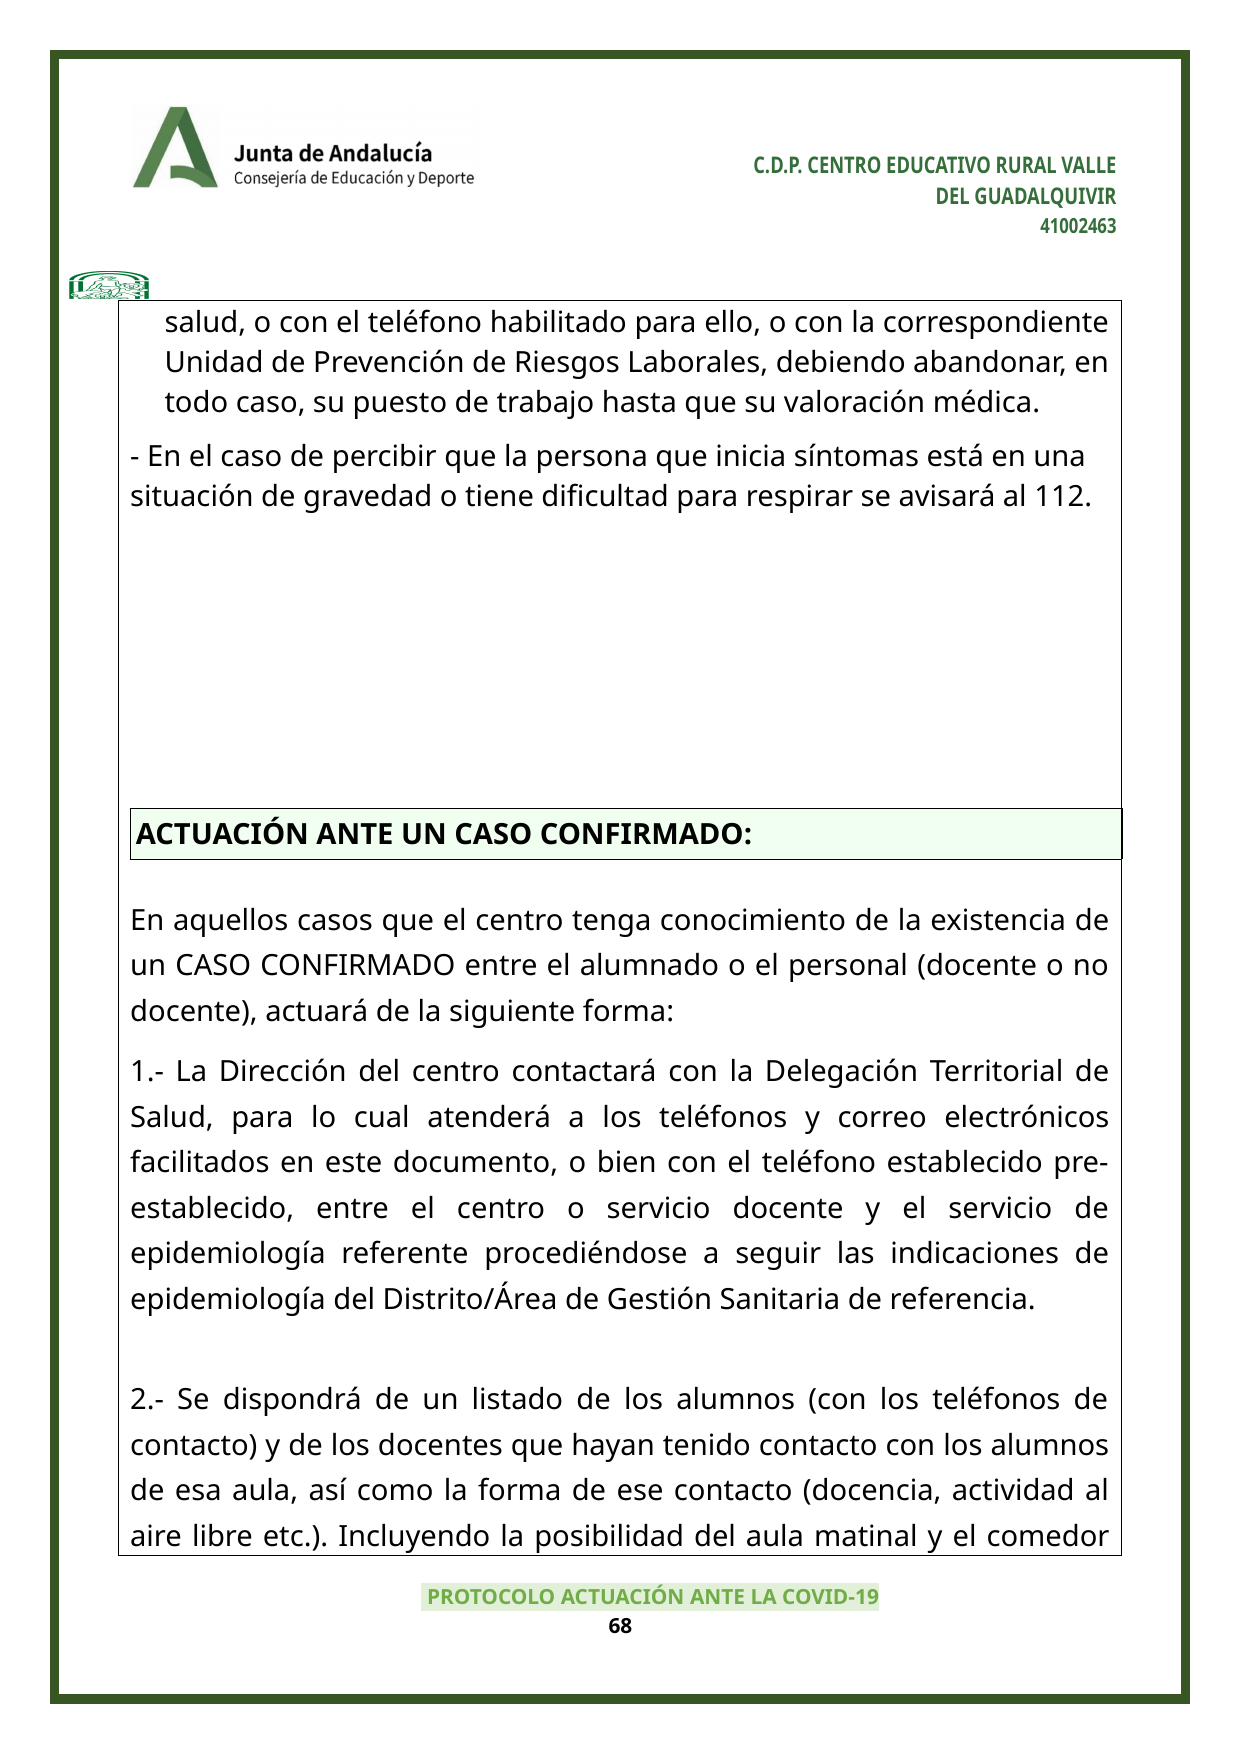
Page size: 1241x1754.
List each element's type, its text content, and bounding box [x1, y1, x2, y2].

table_header ACTUACIÓN ANTE UN CASO CONFIRMADO: [131, 809, 1121, 859]
table_header salud, o con el teléfono habilitado para ello, o con la correspondiente Unidad de Prevención de Riesgos Laborales, debiendo abandonar, en todo caso, su puesto de trabajo hasta que su valoración médica. - En el caso de percibir que la persona que inicia síntomas está en una situación de gravedad o tiene dificultad para respirar se avisará al 112. En aquellos casos que el centro tenga conocimiento de la existencia de un CASO CONFIRMADO entre el alumnado o el personal (docente o no docente), actuará de la siguiente forma: 1.- La Dirección del centro contactará con la Delegación Territorial de Salud, para lo cual atenderá a los teléfonos y correo electrónicos facilitados en este documento, o bien con el teléfono establecido pre-establecido, entre el centro o servicio docente y el servicio de epidemiología referente procediéndose a seguir las indicaciones de epidemiología del Distrito/Área de Gestión Sanitaria de referencia. 2.- Se dispondrá de un listado de los alumnos (con los teléfonos de contacto) y de los docentes que hayan tenido contacto con los alumnos de esa aula, así como la forma de ese contacto (docencia, actividad al aire libre etc.). Incluyendo la posibilidad del aula matinal y el comedor [119, 301, 1121, 1555]
picture [65, 271, 153, 300]
